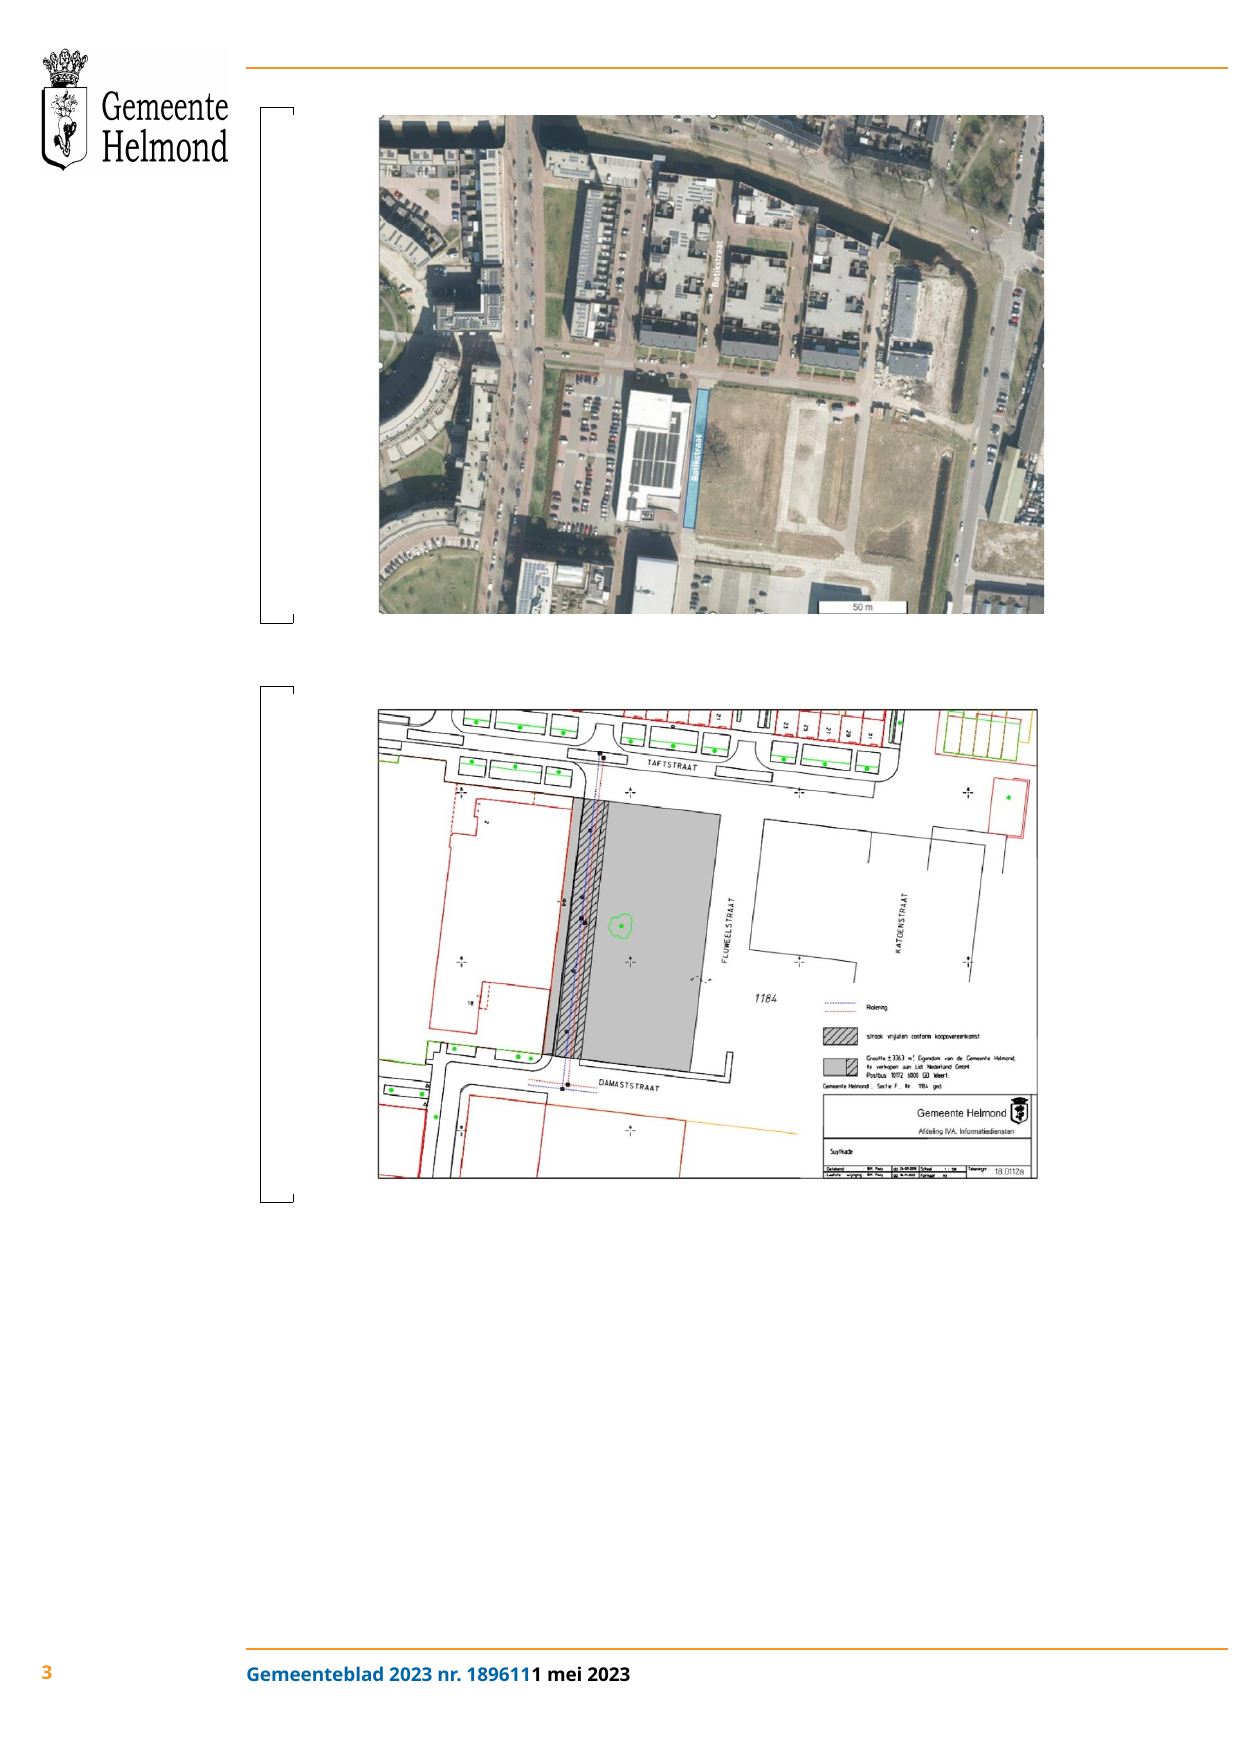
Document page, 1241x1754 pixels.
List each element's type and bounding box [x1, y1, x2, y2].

picture [268, 115, 1155, 614]
picture [41, 47, 231, 172]
picture [268, 694, 1155, 1194]
